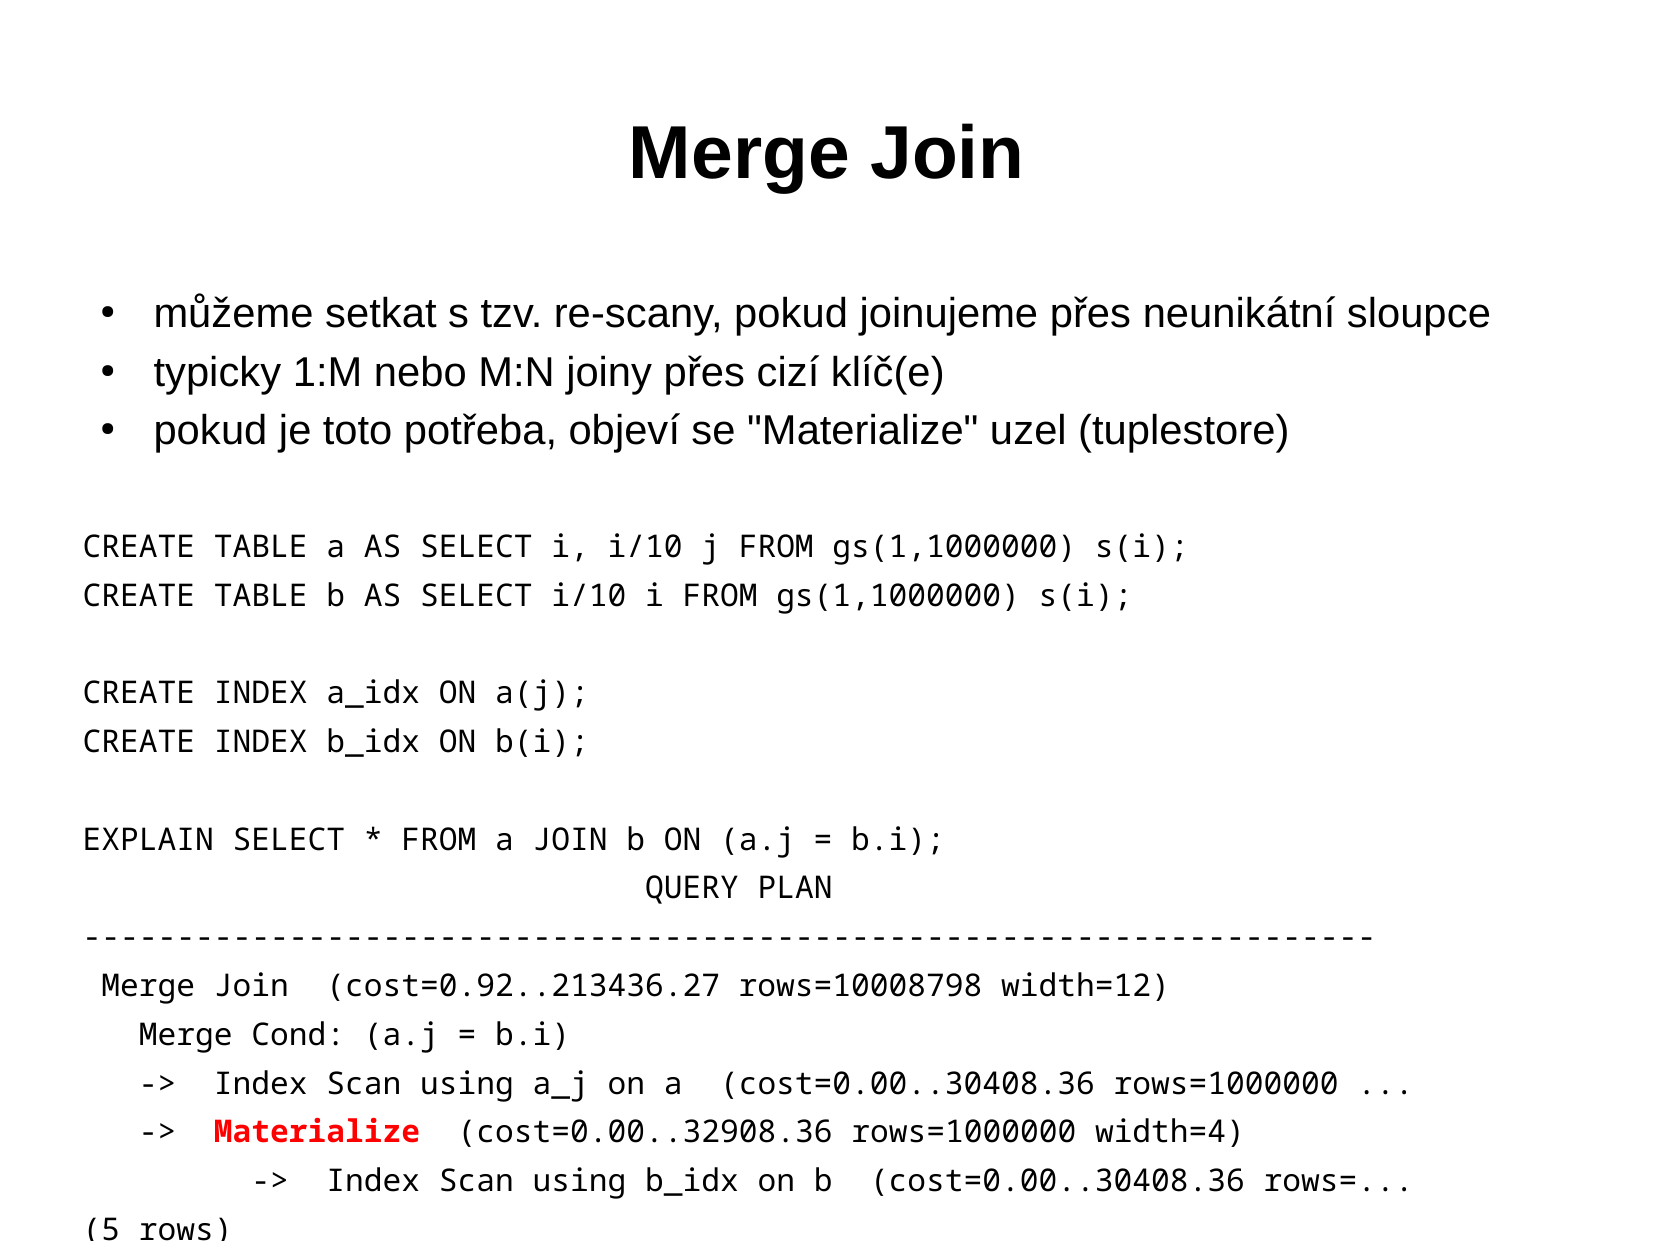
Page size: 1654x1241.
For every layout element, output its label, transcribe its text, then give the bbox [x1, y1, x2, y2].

list můžeme setkat s tzv. re-scany, pokud joinujeme přes neunikátní sloupce typicky 1:M nebo M:N joiny přes cizí klíč(e) pokud je toto potřeba, objeví se "Materialize" uzel (tuplestore) CREATE TABLE a AS SELECT i, i/10 j FROM gs(1,1000000) s(i); CREATE TABLE b AS SELECT i/10 i FROM gs(1,1000000) s(i); CREATE INDEX a_idx ON a(j); CREATE INDEX b_idx ON b(i); EXPLAIN SELECT * FROM a JOIN b ON (a.j = b.i); QUERY PLAN --------------------------------------------------------------------- Merge Join (cost=0.92..213436.27 rows=10008798 width=12) Merge Cond: (a.j = b.i) -> Index Scan using a_j on a (cost=0.00..30408.36 rows=1000000 ... -> Materialize (cost=0.00..32908.36 rows=1000000 width=4) -> Index Scan using b_idx on b (cost=0.00..30408.36 rows=... (5 rows) efektivní způsob jak uchovat řádky (tuples), omezeno work_mem [82, 290, 1538, 1171]
title Merge Join [82, 49, 1571, 257]
